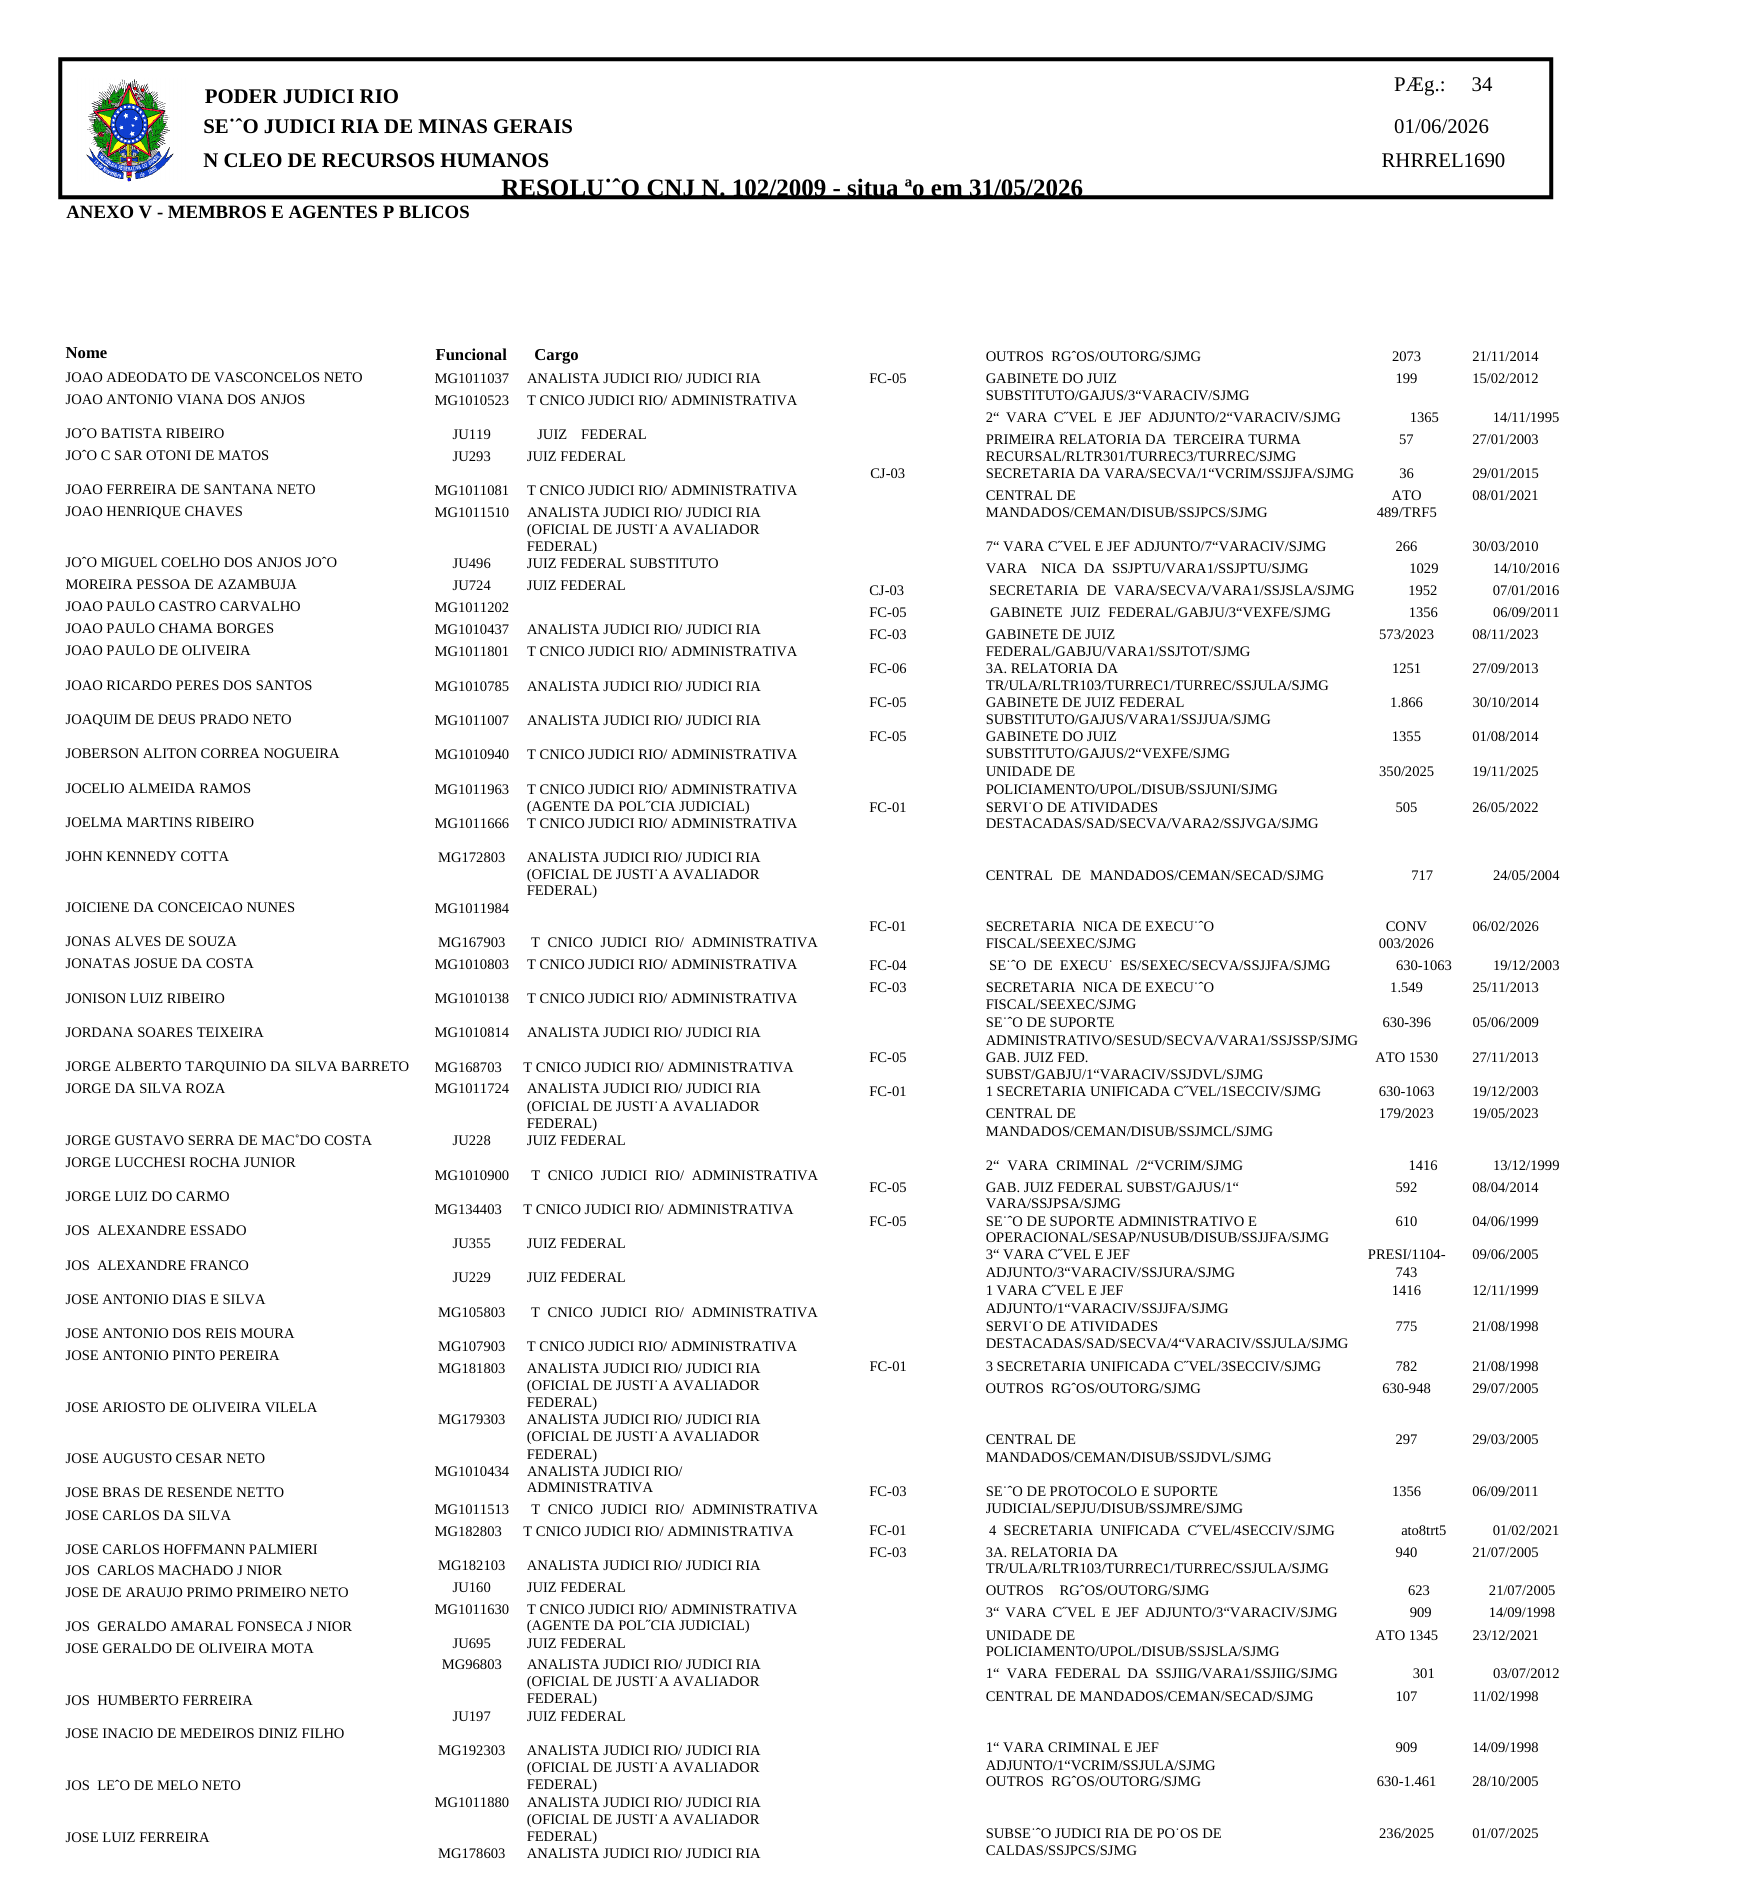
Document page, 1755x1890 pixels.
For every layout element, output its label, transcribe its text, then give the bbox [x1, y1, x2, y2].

text MG1011724 ANALISTA JUDICI RIO/ JUDICI RIA [434, 1081, 818, 1097]
text MG1011984 [434, 900, 818, 916]
text MG1011880 ANALISTA JUDICI RIO/ JUDICI RIA [434, 1794, 818, 1810]
text FISCAL/SEEXEC/SJMG 003/2026 [986, 935, 1559, 952]
text DESTACADAS/SAD/SECVA/VARA2/SSJVGA/SJMG [986, 816, 1559, 832]
text MG1011202 [434, 599, 818, 615]
text FC-01 3 SECRETARIA UNIFICADA C˝VEL/3SECCIV/SJMG 782 21/08/1998 OUTROS RGˆOS/OUTORG/SJMG 630-948 29/07/2005 [869, 1352, 1538, 1396]
text MG1011513 T CNICO JUDICI RIO/ ADMINISTRATIVA MG182803 T CNICO JUDICI RIO/ ADMINISTRATIVA [434, 1496, 818, 1540]
text FISCAL/SEEXEC/SJMG [986, 996, 1559, 1012]
text MG172803 ANALISTA JUDICI RIO/ JUDICI RIA [438, 849, 818, 866]
text JOAO PAULO DE OLIVEIRA [65, 643, 422, 659]
text (OFICIAL DE JUSTI˙A AVALIADOR [527, 866, 818, 882]
text JOSE BRAS DE RESENDE NETTO JOSE CARLOS DA SILVA [65, 1479, 305, 1523]
text ADMINISTRATIVA [527, 1480, 818, 1496]
text FC-05 GABINETE DO JUIZ 199 15/02/2012 [869, 369, 1559, 387]
text FC-04 SE˙ˆO DE EXECU˙ ES/SEXEC/SECVA/SSJJFA/SJMG 630-1063 19/12/2003 FC-03 SECRETARIA NICA DE EXECU˙ˆO 1.549 25/11/2013 [869, 952, 1559, 996]
text FC-01 4 SECRETARIA UNIFICADA C˝VEL/4SECCIV/SJMG ato8trt5 01/02/2021 FC-03 3A. RELATORIA DA 940 21/07/2005 [869, 1517, 1559, 1561]
text (OFICIAL DE JUSTI˙A AVALIADOR FEDERAL) [527, 1376, 780, 1411]
text JOSE ARIOSTO DE OLIVEIRA VILELA JOSE AUGUSTO CESAR NETO [65, 1364, 338, 1467]
text JOHN KENNEDY COTTA [65, 848, 422, 864]
text JU197 JUIZ FEDERAL [452, 1708, 818, 1724]
text MG1011630 T CNICO JUDICI RIO/ ADMINISTRATIVA [434, 1601, 818, 1617]
text CENTRAL DE 179/2023 19/05/2023 MANDADOS/CEMAN/DISUB/SSJMCL/SJMG [986, 1103, 1559, 1139]
text JUDICIAL/SEPJU/DISUB/SSJMRE/SJMG [986, 1500, 1559, 1517]
text MG1010434 ANALISTA JUDICI RIO/ [434, 1463, 818, 1479]
text 7“ VARA C˝VEL E JEF ADJUNTO/7“VARACIV/SJMG 266 30/03/2010 [986, 538, 1559, 555]
text JOAO RICARDO PERES DOS SANTOS JOAQUIM DE DEUS PRADO NETO JOBERSON ALITON CORREA NOGUEIRA JOCELIO ALMEIDA RAMOS [65, 659, 360, 796]
text MG1010785 ANALISTA JUDICI RIO/ JUDICI RIA MG1011007 ANALISTA JUDICI RIO/ JUDICI RIA MG1010940 T CNICO JUDICI RIO/ ADMINISTRATIVA MG1011963 T CNICO JUDICI RIO/ ADMINISTRATIVA [434, 660, 818, 797]
text MG178603 ANALISTA JUDICI RIO/ JUDICI RIA [438, 1845, 818, 1862]
text MG96803 ANALISTA JUDICI RIO/ JUDICI RIA [442, 1656, 818, 1673]
text SUBSE˙ˆO JUDICI RIA DE PO˙OS DE 236/2025 01/07/2025 CALDAS/SSJPCS/SJMG [986, 1823, 1559, 1859]
text TR/ULA/RLTR103/TURREC1/TURREC/SSJULA/SJMG [986, 677, 1559, 693]
text SUBSTITUTO/GAJUS/2“VEXFE/SJMG [986, 745, 1559, 761]
text JU695 JUIZ FEDERAL [452, 1634, 818, 1651]
text MG1011081 T CNICO JUDICI RIO/ ADMINISTRATIVA MG1011510 ANALISTA JUDICI RIO/ JUDICI RIA [434, 476, 818, 521]
text UNIDADE DE 350/2025 19/11/2025 POLICIAMENTO/UPOL/DISUB/SSJUNI/SJMG [986, 761, 1559, 798]
picture [54, 53, 1557, 202]
text JOS GERALDO AMARAL FONSECA J NIOR JOSE GERALDO DE OLIVEIRA MOTA [65, 1612, 373, 1657]
text JOSE INACIO DE MEDEIROS DINIZ FILHO [65, 1726, 422, 1742]
text (AGENTE DA POL˝CIA JUDICIAL) MG1011666 T CNICO JUDICI RIO/ ADMINISTRATIVA [434, 797, 818, 831]
text (OFICIAL DE JUSTI˙A AVALIADOR FEDERAL) [527, 521, 780, 555]
text MG1011037 ANALISTA JUDICI RIO/ JUDICI RIA MG1010523 T CNICO JUDICI RIO/ ADMINISTRATIVA [434, 364, 818, 408]
text JONISON LUIZ RIBEIRO JORDANA SOARES TEIXEIRA [65, 972, 285, 1041]
text JOAO FERREIRA DE SANTANA NETO JOAO HENRIQUE CHAVES [65, 475, 337, 519]
text 1“ VARA CRIMINAL E JEF 909 14/09/1998 ADJUNTO/1“VCRIM/SSJULA/SJMG [986, 1738, 1559, 1773]
text FC-05 GABINETE DO JUIZ 1355 01/08/2014 [869, 727, 1559, 745]
text SUBSTITUTO/GAJUS/VARA1/SSJJUA/SJMG [986, 711, 1559, 727]
text MG1010138 T CNICO JUDICI RIO/ ADMINISTRATIVA MG1010814 ANALISTA JUDICI RIO/ JUDICI RIA MG168703 T CNICO JUDICI RIO/ ADMINISTRATIVA [434, 972, 818, 1075]
text JOICIENE DA CONCEICAO NUNES [65, 900, 422, 916]
text FC-01 1 SECRETARIA UNIFICADA C˝VEL/1SECCIV/SJMG 630-1063 19/12/2003 [869, 1082, 1559, 1100]
text JOS HUMBERTO FERREIRA [65, 1692, 422, 1708]
text JOSE DE ARAUJO PRIMO PRIMEIRO NETO [65, 1584, 422, 1601]
text FC-06 3A. RELATORIA DA 1251 27/09/2013 [869, 659, 1559, 677]
text MG105803 T CNICO JUDICI RIO/ ADMINISTRATIVA MG107903 T CNICO JUDICI RIO/ ADMINISTRATIVA [438, 1286, 818, 1354]
text (OFICIAL DE JUSTI˙A AVALIADOR FEDERAL) [527, 1673, 780, 1707]
text (OFICIAL DE JUSTI˙A AVALIADOR FEDERAL) [527, 1097, 780, 1131]
text OUTROS RGˆOS/OUTORG/SJMG 630-1.461 28/10/2005 [986, 1773, 1559, 1790]
text CJ-03 SECRETARIA DA VARA/SECVA/1“VCRIM/SSJJFA/SJMG 36 29/01/2015 [870, 464, 1559, 482]
text 2“ VARA CRIMINAL /2“VCRIM/SJMG 1416 13/12/1999 FC-05 GAB. JUIZ FEDERAL SUBST/GAJUS/1“ 592 08/04/2014 [869, 1151, 1559, 1195]
text 2“ VARA C˝VEL E JEF ADJUNTO/2“VARACIV/SJMG 1365 14/11/1995 PRIMEIRA RELATORIA DA TERCEIRA TURMA 57 27/01/2003 [986, 403, 1559, 447]
text OPERACIONAL/SESAP/NUSUB/DISUB/SSJJFA/SJMG [986, 1229, 1559, 1246]
text CENTRAL DE 297 29/03/2005 MANDADOS/CEMAN/DISUB/SSJDVL/SJMG [986, 1429, 1559, 1465]
text Nome [65, 344, 422, 362]
text MG1010437 ANALISTA JUDICI RIO/ JUDICI RIA MG1011801 T CNICO JUDICI RIO/ ADMINISTRATIVA [434, 615, 818, 659]
text MG181803 ANALISTA JUDICI RIO/ JUDICI RIA [438, 1360, 818, 1376]
text JU228 JUIZ FEDERAL [452, 1132, 818, 1148]
text MG179303 ANALISTA JUDICI RIO/ JUDICI RIA [438, 1411, 818, 1428]
text CENTRAL DE ATO 08/01/2021 MANDADOS/CEMAN/DISUB/SSJPCS/SJMG 489/TRF5 [986, 486, 1559, 521]
text JORGE LUIZ DO CARMO [65, 1188, 422, 1204]
text (AGENTE DA POL˝CIA JUDICIAL) [527, 1618, 818, 1634]
text SE˙ˆO DE SUPORTE 630-396 05/06/2009 ADMINISTRATIVO/SESUD/SECVA/VARA1/SSJSSP/SJMG [986, 1012, 1559, 1048]
text JORGE ALBERTO TARQUINIO DA SILVA BARRETO JORGE DA SILVA ROZA [65, 1053, 422, 1097]
text JU355 JUIZ FEDERAL [452, 1235, 818, 1251]
text 3“ VARA C˝VEL E JEF PRESI/1104- 09/06/2005 ADJUNTO/3“VARACIV/SSJURA/SJMG 743 [986, 1246, 1559, 1280]
text 1 VARA C˝VEL E JEF 1416 12/11/1999 ADJUNTO/1“VARACIV/SSJJFA/SJMG [986, 1280, 1559, 1316]
text JOSE CARLOS HOFFMANN PALMIERI [65, 1541, 422, 1557]
text MG182103 ANALISTA JUDICI RIO/ JUDICI RIA [438, 1557, 818, 1574]
text CENTRAL DE MANDADOS/CEMAN/SECAD/SJMG 717 24/05/2004 FC-01 SECRETARIA NICA DE EXECU˙ˆO CONV 06/02/2026 [869, 832, 1559, 935]
text JOAO ADEODATO DE VASCONCELOS NETO JOAO ANTONIO VIANA DOS ANJOS [65, 363, 383, 408]
text JOˆO BATISTA RIBEIRO [65, 426, 422, 442]
text JOS ALEXANDRE ESSADO JOS ALEXANDRE FRANCO JOSE ANTONIO DIAS E SILVA [65, 1204, 274, 1307]
text VARA/SSJPSA/SJMG [986, 1195, 1559, 1212]
text JOS CARLOS MACHADO J NIOR [65, 1563, 422, 1579]
text JONAS ALVES DE SOUZA JONATAS JOSUE DA COSTA [65, 928, 274, 972]
text MG167903 T CNICO JUDICI RIO/ ADMINISTRATIVA MG1010803 T CNICO JUDICI RIO/ ADMINISTRATIVA [434, 928, 818, 972]
text FC-05 SE˙ˆO DE SUPORTE ADMINISTRATIVO E 610 04/06/1999 [869, 1212, 1559, 1229]
text SERVI˙O DE ATIVIDADES 775 21/08/1998 DESTACADAS/SAD/SECVA/4“VARACIV/SSJULA/SJMG [986, 1316, 1559, 1352]
text OUTROS RGˆOS/OUTORG/SJMG 623 21/07/2005 3“ VARA C˝VEL E JEF ADJUNTO/3“VARACIV/SJMG 909 14/09/1998 UNIDADE DE ATO 1345 23/12/2021 [986, 1577, 1555, 1643]
text JOELMA MARTINS RIBEIRO [65, 814, 422, 831]
text JORGE GUSTAVO SERRA DE MAC˚DO COSTA JORGE LUCCHESI ROCHA JUNIOR [65, 1126, 393, 1170]
text MG192303 ANALISTA JUDICI RIO/ JUDICI RIA [438, 1742, 818, 1758]
text MG1010900 T CNICO JUDICI RIO/ ADMINISTRATIVA MG134403 T CNICO JUDICI RIO/ ADMINISTRATIVA [434, 1149, 818, 1217]
text RECURSAL/RLTR301/TURREC3/TURREC/SJMG [986, 448, 1559, 464]
text OUTROS RGˆOS/OUTORG/SJMG 2073 21/11/2014 [986, 347, 1559, 364]
text Funcional Cargo [435, 344, 818, 364]
text JU724 JUIZ FEDERAL [452, 577, 818, 594]
text JOˆO C SAR OTONI DE MATOS [65, 447, 422, 463]
text FEDERAL) [527, 883, 818, 899]
text JU496 JUIZ FEDERAL SUBSTITUTO [452, 556, 818, 572]
text FC-05 GAB. JUIZ FED. ATO 1530 27/11/2013 [869, 1048, 1559, 1066]
text JOS LEˆO DE MELO NETO JOSE LUIZ FERREIRA [65, 1742, 262, 1845]
text SUBSTITUTO/GAJUS/3“VARACIV/SJMG [986, 387, 1559, 403]
text POLICIAMENTO/UPOL/DISUB/SSJSLA/SJMG [986, 1644, 1559, 1660]
text FEDERAL/GABJU/VARA1/SSJTOT/SJMG [986, 643, 1559, 659]
text JOˆO MIGUEL COELHO DOS ANJOS JOˆO MOREIRA PESSOA DE AZAMBUJA JOAO PAULO CASTRO CARVALHO JOAO PAULO CHAMA BORGES [65, 549, 337, 637]
text (OFICIAL DE JUSTI˙A AVALIADOR FEDERAL) [527, 1428, 780, 1462]
text (OFICIAL DE JUSTI˙A AVALIADOR FEDERAL) [527, 1810, 780, 1844]
text SUBST/GABJU/1“VARACIV/SSJDVL/SJMG [986, 1066, 1559, 1082]
text JU160 JUIZ FEDERAL [452, 1579, 818, 1596]
text JU119 JUIZ FEDERAL JU293 JUIZ FEDERAL [452, 420, 647, 464]
text (OFICIAL DE JUSTI˙A AVALIADOR FEDERAL) [527, 1758, 780, 1793]
text FC-03 SE˙ˆO DE PROTOCOLO E SUPORTE 1356 06/09/2011 [869, 1483, 1559, 1500]
text FC-01 SERVI˙O DE ATIVIDADES 505 26/05/2022 [869, 798, 1559, 815]
text JOSE ANTONIO DOS REIS MOURA JOSE ANTONIO PINTO PEREIRA [65, 1319, 316, 1364]
text TR/ULA/RLTR103/TURREC1/TURREC/SSJULA/SJMG [986, 1561, 1559, 1577]
text FC-05 GABINETE DE JUIZ FEDERAL 1.866 30/10/2014 [869, 693, 1559, 711]
text 1“ VARA FEDERAL DA SSJIIG/VARA1/SSJIIG/SJMG 301 03/07/2012 CENTRAL DE MANDADOS/CEMAN/SECAD/SJMG 107 11/02/1998 [986, 1660, 1559, 1704]
text JU229 JUIZ FEDERAL [452, 1269, 818, 1286]
text VARA NICA DA SSJPTU/VARA1/SSJPTU/SJMG 1029 14/10/2016 CJ-03 SECRETARIA DE VARA/SECVA/VARA1/SSJSLA/SJMG 1952 07/01/2016 FC-05 GABINETE JUIZ FEDERAL/GABJU/3“VEXFE/SJMG 1356 06/09/2011 FC-03 GABINETE DE JUIZ 573/2023 08/11/2023 [869, 555, 1559, 643]
